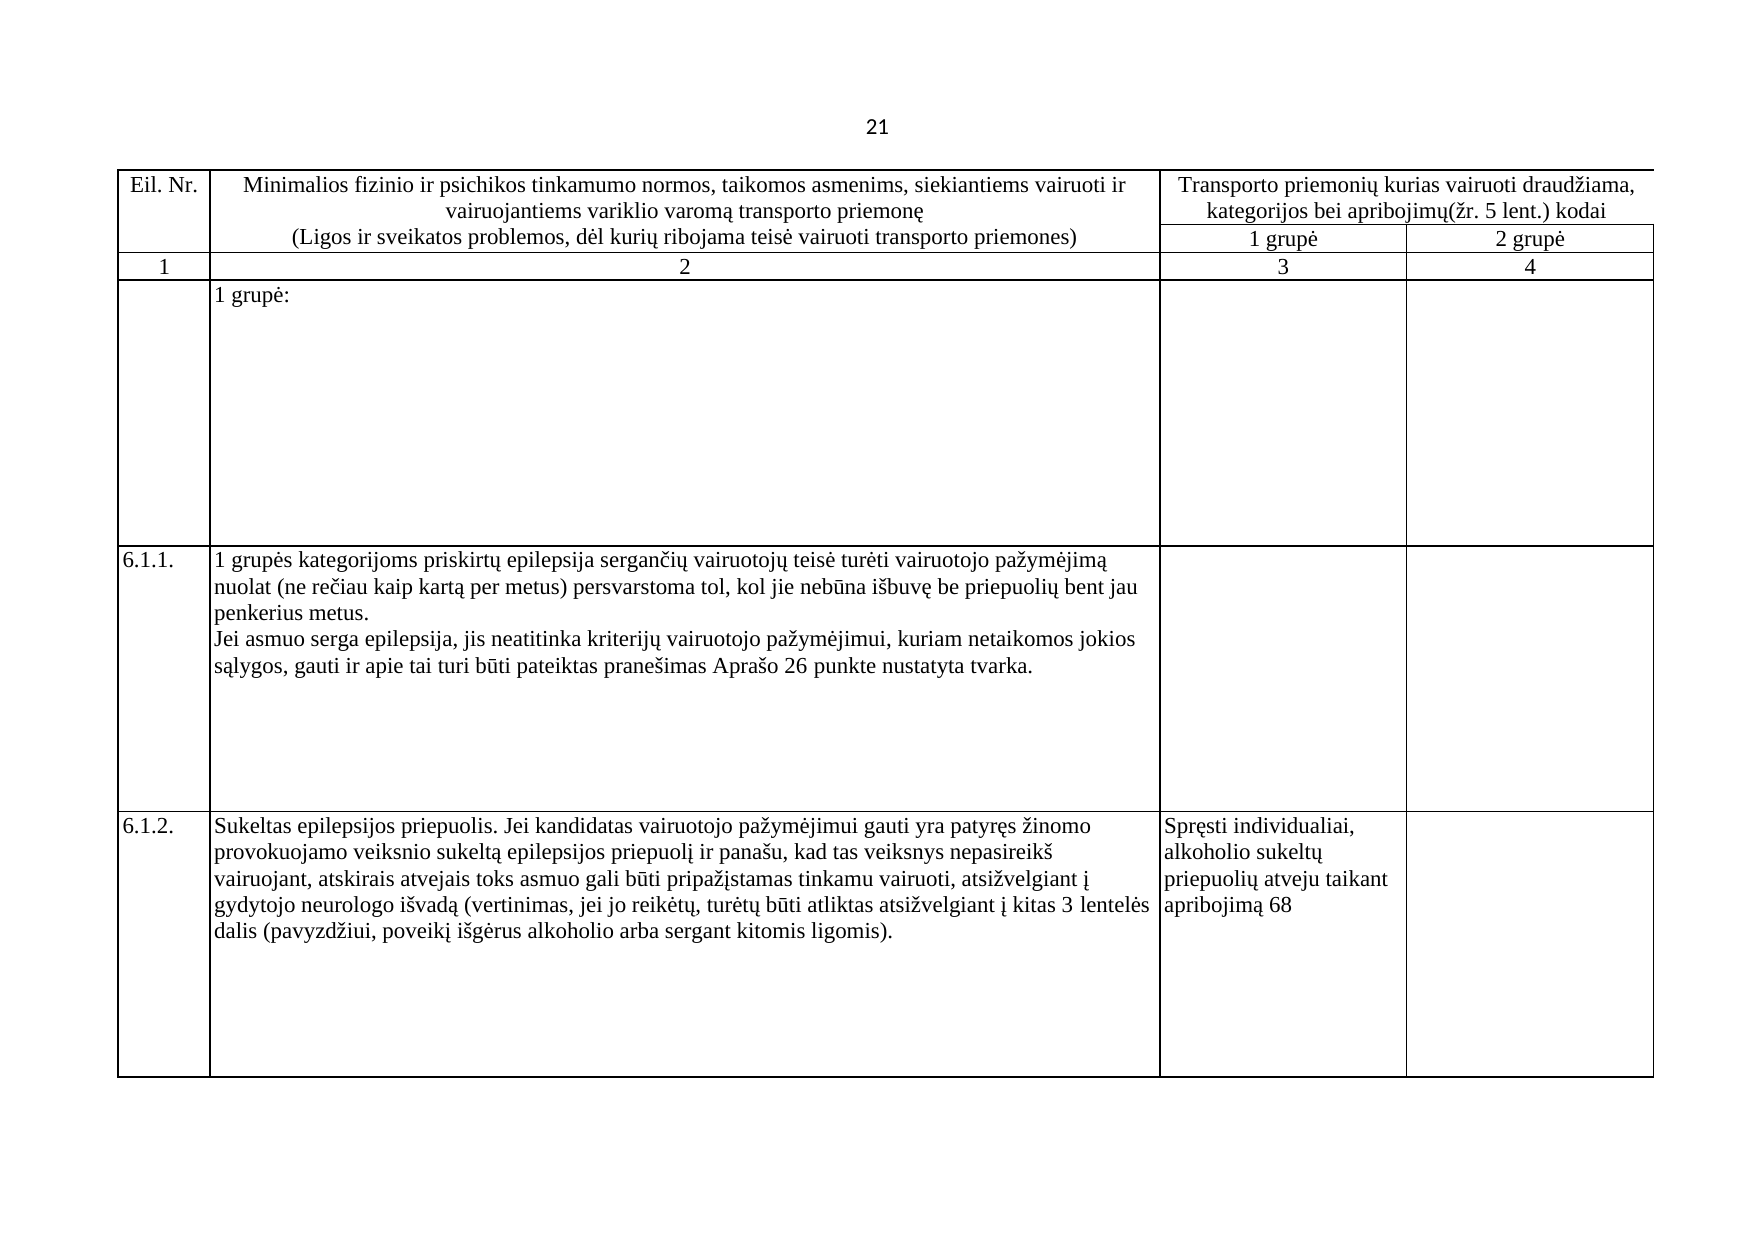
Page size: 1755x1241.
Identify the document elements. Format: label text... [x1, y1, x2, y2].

table_cell 2 [211, 253, 1159, 279]
table_cell 2 grupė [1407, 225, 1653, 251]
table_cell Sukeltas epilepsijos priepuolis. Jei kandidatas vairuotojo pažymėjimui gauti yra patyręs žinomo provokuojamo veiksnio sukeltą epilepsijos priepuolį ir panašu, kad tas veiksnys nepasireikš vairuojant, atskirais atvejais toks asmuo gali būti pripažįstamas tinkamu vairuoti, atsižvelgiant į gydytojo neurologo išvadą (vertinimas, jei jo reikėtų, turėtų būti atliktas atsižvelgiant į kitas 3 lentelės dalis (pavyzdžiui, poveikį išgėrus alkoholio arba sergant kitomis ligomis). [211, 812, 1159, 1076]
table_cell [1161, 547, 1406, 811]
table_cell Spręsti individualiai, alkoholio sukeltų priepuolių atveju taikant apribojimą 68 [1161, 812, 1406, 1076]
table_cell [1407, 547, 1653, 811]
table_cell 1 grupė: [211, 281, 1159, 545]
table_cell [1407, 812, 1653, 1076]
table_cell 1 grupės kategorijoms priskirtų epilepsija sergančių vairuotojų teisė turėti vairuotojo pažymėjimą nuolat (ne rečiau kaip kartą per metus) persvarstoma tol, kol jie nebūna išbuvę be priepuolių bent jau penkerius metus. Jei asmuo serga epilepsija, jis neatitinka kriterijų vairuotojo pažymėjimui, kuriam netaikomos jokios sąlygos, gauti ir apie tai turi būti pateiktas pranešimas Aprašo 26 punkte nustatyta tvarka. [211, 547, 1159, 811]
table_cell 1 [119, 253, 209, 279]
table_header Transporto priemonių kurias vairuoti draudžiama, kategorijos bei apribojimų(žr. 5 lent.) kodai [1161, 171, 1653, 223]
table_cell [119, 281, 209, 545]
table_cell 1 grupė [1161, 225, 1406, 251]
table_header Minimalios fizinio ir psichikos tinkamumo normos, taikomos asmenims, siekiantiems vairuoti ir vairuojantiems variklio varomą transporto priemonę (Ligos ir sveikatos problemos, dėl kurių ribojama teisė vairuoti transporto priemones) [211, 171, 1159, 251]
table_header Eil. Nr. [119, 171, 209, 251]
table_cell 6.1.2. [119, 812, 209, 1076]
table_cell [1407, 281, 1653, 545]
table_cell 3 [1161, 253, 1406, 279]
table_cell 4 [1407, 253, 1653, 279]
table_cell 6.1.1. [119, 547, 209, 811]
table_cell [1161, 281, 1406, 545]
